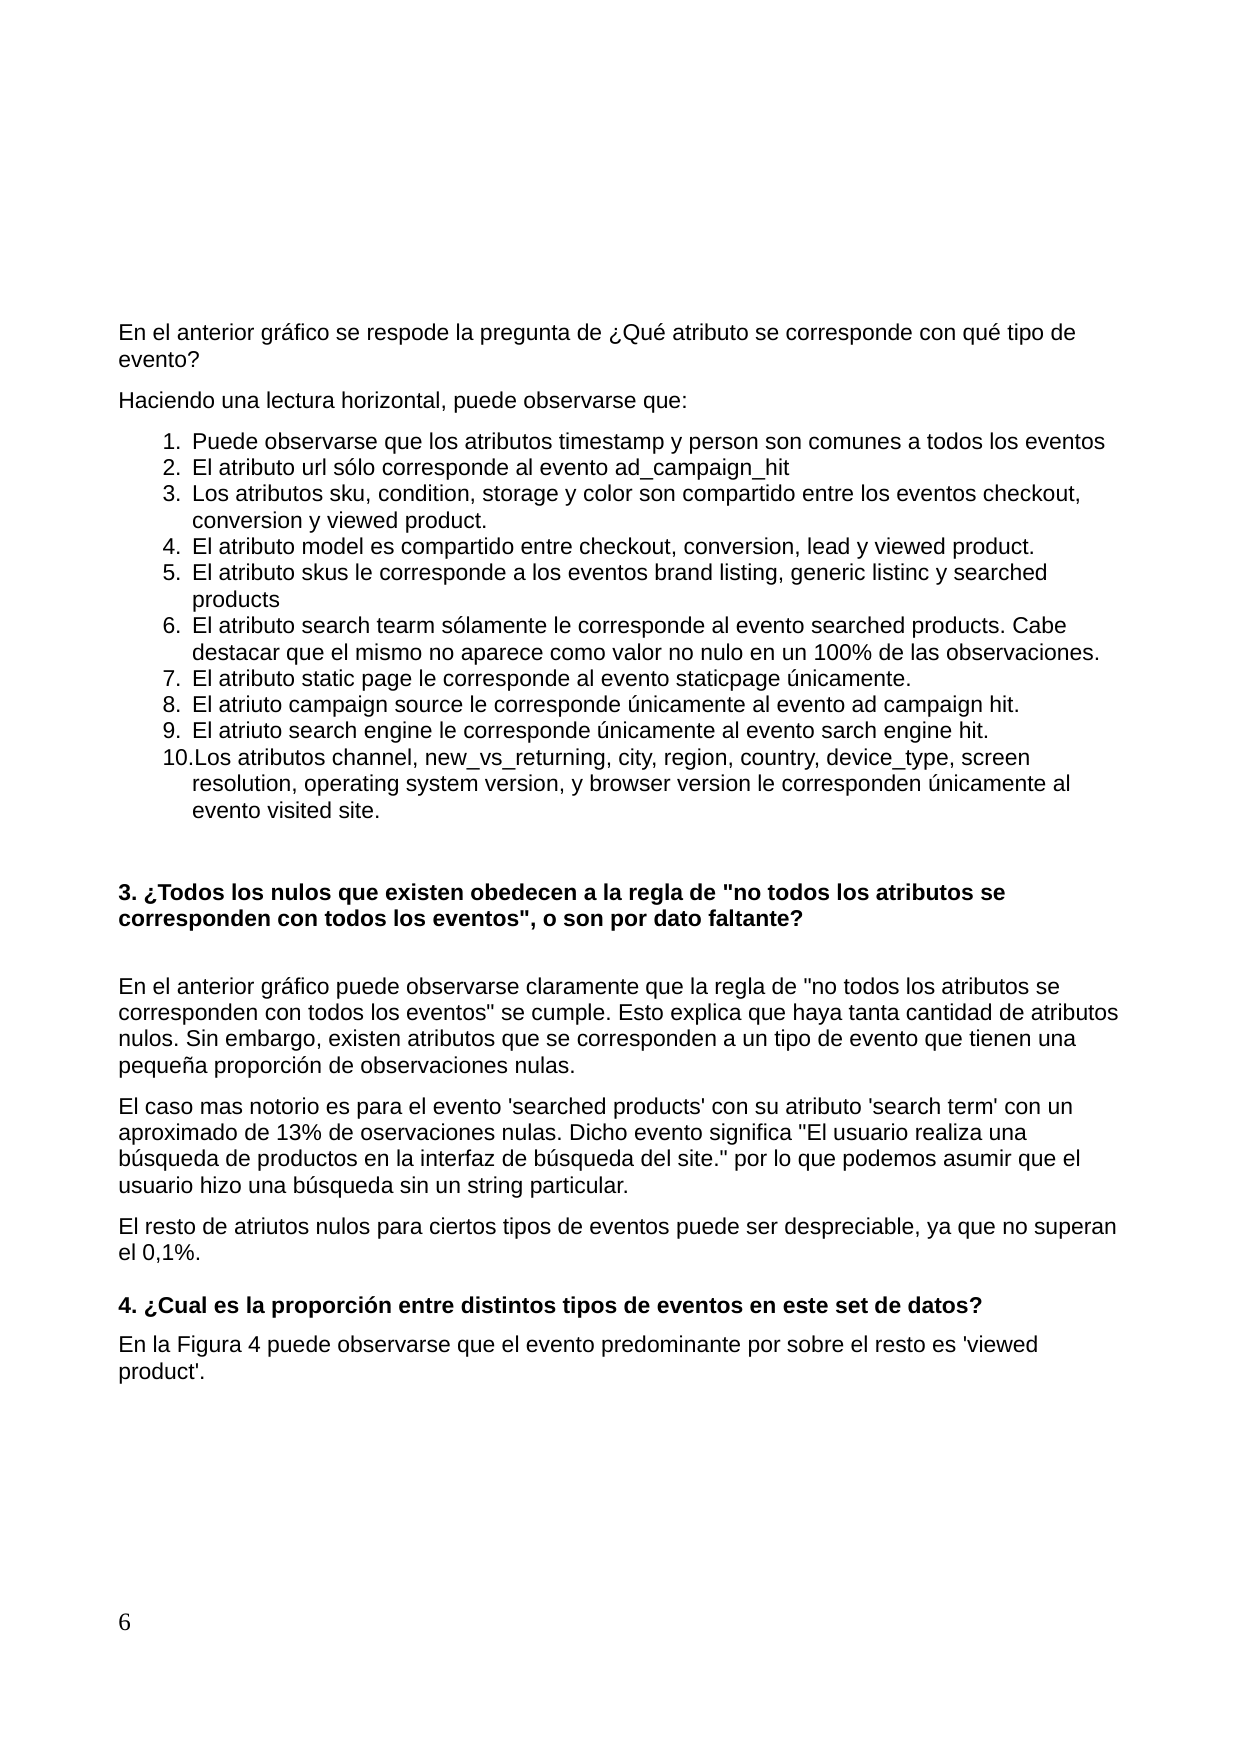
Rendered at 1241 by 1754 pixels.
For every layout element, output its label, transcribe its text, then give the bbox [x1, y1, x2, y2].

text En la Figura 4 puede observarse que el evento predominante por sobre el resto es 'viewed product'. [118, 1331, 1122, 1384]
text Haciendo una lectura horizontal, puede observarse que: [118, 387, 1122, 413]
text En el anterior gráfico se respode la pregunta de ¿Qué atributo se corresponde con qué tipo de evento? [118, 319, 1122, 372]
text En el anterior gráfico puede observarse claramente que la regla de "no todos los atributos se corresponden con todos los eventos" se cumple. Esto explica que haya tanta cantidad de atributos nulos. Sin embargo, existen atributos que se corresponden a un tipo de evento que tienen una pequeña proporción de observaciones nulas. [118, 973, 1122, 1078]
list El atriuto search engine le corresponde únicamente al evento sarch engine hit. [162, 717, 1122, 744]
list Los atributos sku, condition, storage y color son compartido entre los eventos checkout, conversion y viewed product. [162, 480, 1122, 533]
list El atributo skus le corresponde a los eventos brand listing, generic listinc y searched products [162, 559, 1122, 612]
list El atributo model es compartido entre checkout, conversion, lead y viewed product. [162, 533, 1122, 559]
list El atributo url sólo corresponde al evento ad_campaign_hit [162, 454, 1122, 480]
subtitle 4. ¿Cual es la proporción entre distintos tipos de eventos en este set de datos? [118, 1292, 1122, 1319]
subtitle 3. ¿Todos los nulos que existen obedecen a la regla de "no todos los atributos se corresponden con todos los eventos", o son por dato faltante? [118, 879, 1122, 931]
text El caso mas notorio es para el evento 'searched products' con su atributo 'search term' con un aproximado de 13% de oservaciones nulas. Dicho evento significa "El usuario realiza una búsqueda de productos en la interfaz de búsqueda del site." por lo que podemos asumir que el usuario hizo una búsqueda sin un string particular. [118, 1093, 1122, 1198]
list El atriuto campaign source le corresponde únicamente al evento ad campaign hit. [162, 691, 1122, 717]
list Los atributos channel, new_vs_returning, city, region, country, device_type, screen resolution, operating system version, y browser version le corresponden únicamente al evento visited site. [162, 744, 1122, 823]
text El resto de atriutos nulos para ciertos tipos de eventos puede ser despreciable, ya que no superan el 0,1%. [118, 1213, 1122, 1265]
list El atributo search tearm sólamente le corresponde al evento searched products. Cabe destacar que el mismo no aparece como valor no nulo en un 100% de las observaciones. [162, 612, 1122, 665]
list Puede observarse que los atributos timestamp y person son comunes a todos los eventos [162, 428, 1122, 454]
list El atributo static page le corresponde al evento staticpage únicamente. [162, 665, 1122, 691]
